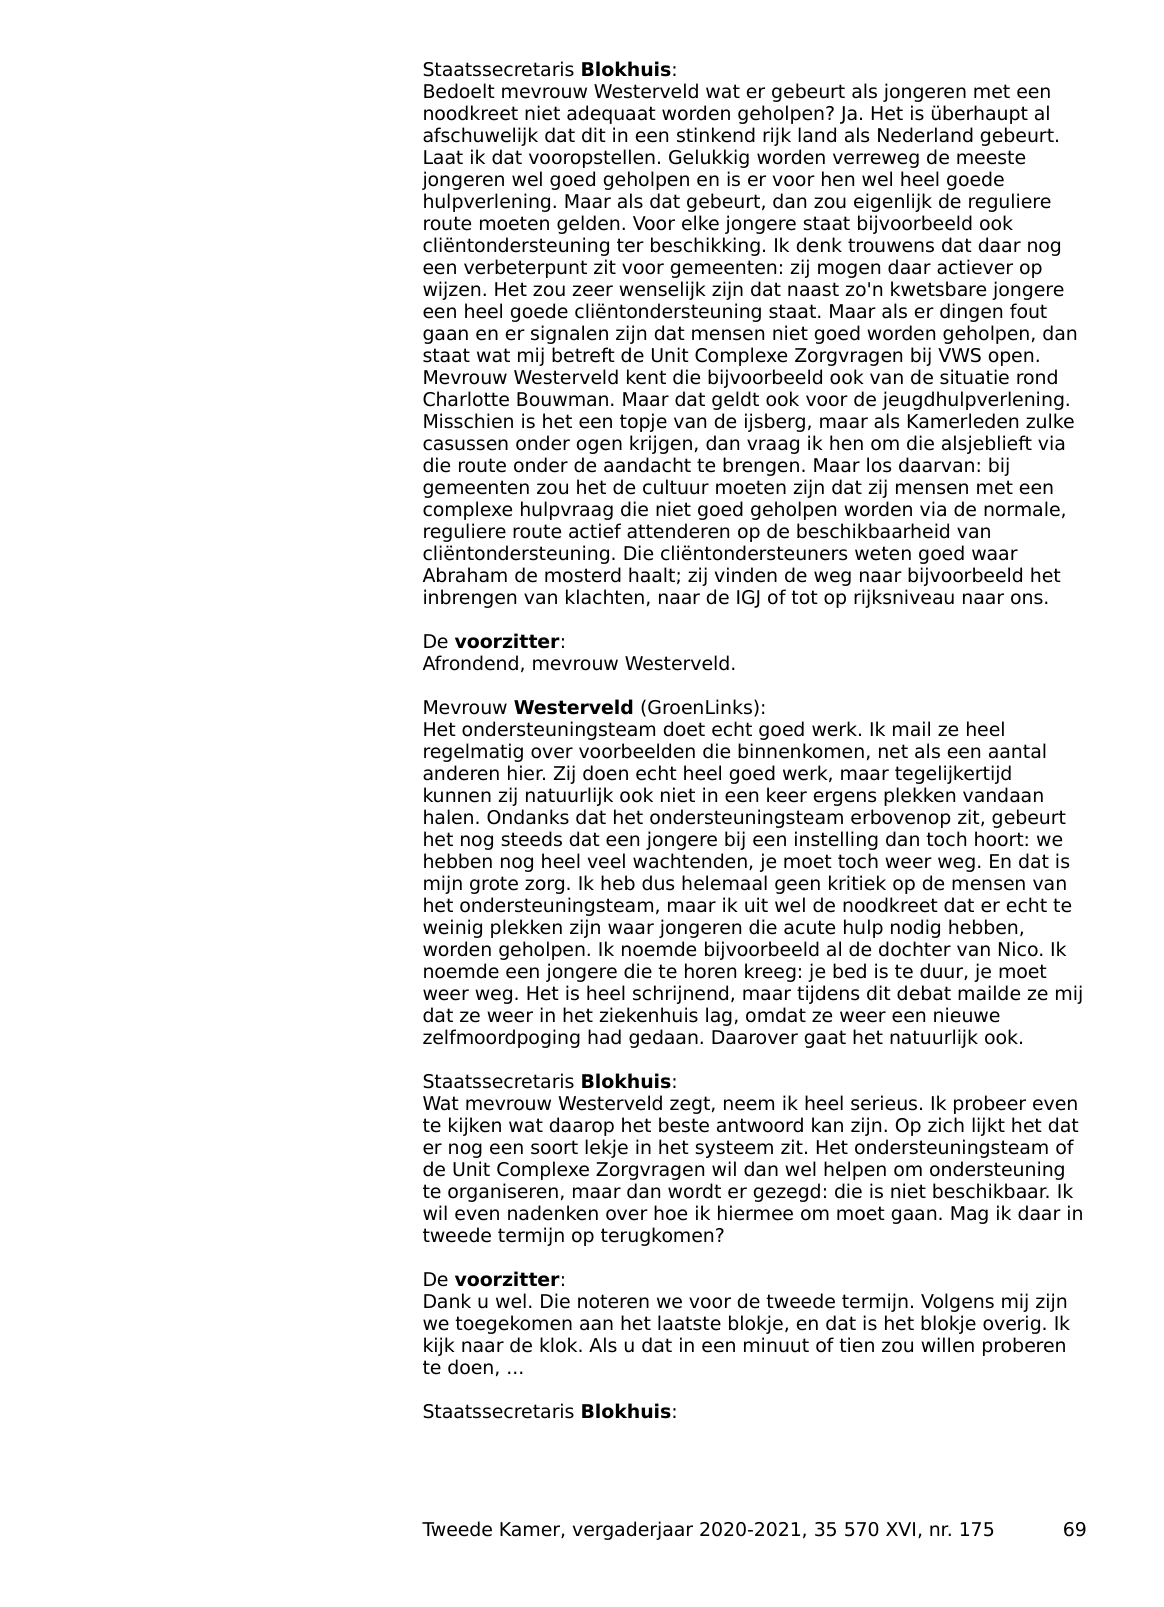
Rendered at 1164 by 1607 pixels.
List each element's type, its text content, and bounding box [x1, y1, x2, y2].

text Staatssecretaris Blokhuis: [422, 1071, 1087, 1093]
text Bedoelt mevrouw Westerveld wat er gebeurt als jongeren met een noodkreet niet adequaat worden geholpen? Ja. Het is überhaupt al afschuwelijk dat dit in een stinkend rijk land als Nederland gebeurt. Laat ik dat vooropstellen. Gelukkig worden verreweg de meeste jongeren wel goed geholpen en is er voor hen wel heel goede hulpverlening. Maar als dat gebeurt, dan zou eigenlijk de reguliere route moeten gelden. Voor elke jongere staat bijvoorbeeld ook cliëntondersteuning ter beschikking. Ik denk trouwens dat daar nog een verbeterpunt zit voor gemeenten: zij mogen daar actiever op wijzen. Het zou zeer wenselijk zijn dat naast zo'n kwetsbare jongere een heel goede cliëntondersteuning staat. Maar als er dingen fout gaan en er signalen zijn dat mensen niet goed worden geholpen, dan staat wat mij betreft de Unit Complexe Zorgvragen bij VWS open. Mevrouw Westerveld kent die bijvoorbeeld ook van de situatie rond Charlotte Bouwman. Maar dat geldt ook voor de jeugdhulpverlening. Misschien is het een topje van de ijsberg, maar als Kamerleden zulke casussen onder ogen krijgen, dan vraag ik hen om die alsjeblieft via die route onder de aandacht te brengen. Maar los daarvan: bij gemeenten zou het de cultuur moeten zijn dat zij mensen met een complexe hulpvraag die niet goed geholpen worden via de normale, reguliere route actief attenderen op de beschikbaarheid van cliëntondersteuning. Die cliëntondersteuners weten goed waar Abraham de mosterd haalt; zij vinden de weg naar bijvoorbeeld het inbrengen van klachten, naar de IGJ of tot op rijksniveau naar ons. [422, 81, 1087, 608]
text Staatssecretaris Blokhuis: [422, 59, 1087, 81]
text Het ondersteuningsteam doet echt goed werk. Ik mail ze heel regelmatig over voorbeelden die binnenkomen, net als een aantal anderen hier. Zij doen echt heel goed werk, maar tegelijkertijd kunnen zij natuurlijk ook niet in een keer ergens plekken vandaan halen. Ondanks dat het ondersteuningsteam erbovenop zit, gebeurt het nog steeds dat een jongere bij een instelling dan toch hoort: we hebben nog heel veel wachtenden, je moet toch weer weg. En dat is mijn grote zorg. Ik heb dus helemaal geen kritiek op de mensen van het ondersteuningsteam, maar ik uit wel de noodkreet dat er echt te weinig plekken zijn waar jongeren die acute hulp nodig hebben, worden geholpen. Ik noemde bijvoorbeeld al de dochter van Nico. Ik noemde een jongere die te horen kreeg: je bed is te duur, je moet weer weg. Het is heel schrijnend, maar tijdens dit debat mailde ze mij dat ze weer in het ziekenhuis lag, omdat ze weer een nieuwe zelfmoordpoging had gedaan. Daarover gaat het natuurlijk ook. [422, 719, 1087, 1048]
text Dank u wel. Die noteren we voor de tweede termijn. Volgens mij zijn we toegekomen aan het laatste blokje, en dat is het blokje overig. Ik kijk naar de klok. Als u dat in een minuut of tien zou willen proberen te doen, ... [422, 1291, 1087, 1379]
text Afrondend, mevrouw Westerveld. [422, 653, 1087, 675]
text Mevrouw Westerveld (GroenLinks): [422, 697, 1087, 719]
text Staatssecretaris Blokhuis: [422, 1401, 1087, 1423]
text De voorzitter: [422, 1269, 1087, 1291]
text De voorzitter: [422, 631, 1087, 653]
text Wat mevrouw Westerveld zegt, neem ik heel serieus. Ik probeer even te kijken wat daarop het beste antwoord kan zijn. Op zich lijkt het dat er nog een soort lekje in het systeem zit. Het ondersteuningsteam of de Unit Complexe Zorgvragen wil dan wel helpen om ondersteuning te organiseren, maar dan wordt er gezegd: die is niet beschikbaar. Ik wil even nadenken over hoe ik hiermee om moet gaan. Mag ik daar in tweede termijn op terugkomen? [422, 1093, 1087, 1247]
